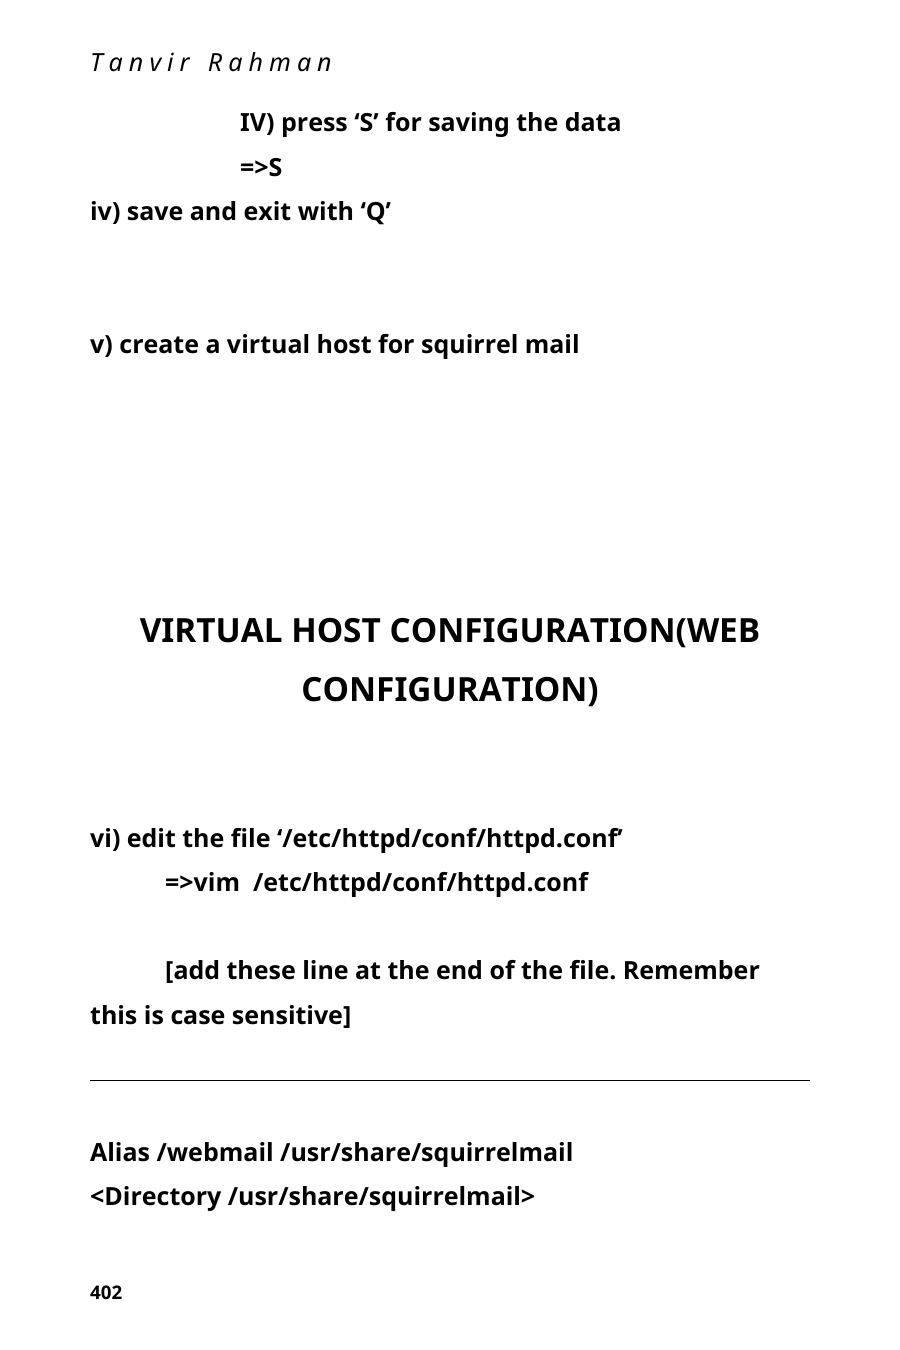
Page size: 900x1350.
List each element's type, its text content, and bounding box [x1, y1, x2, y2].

text vi) edit the file ‘/etc/httpd/conf/httpd.conf’ [90, 820, 810, 854]
text Alias /webmail /usr/share/squirrelmail [90, 1134, 810, 1169]
text v) create a virtual host for squirrel mail [90, 326, 810, 360]
text iv) save and exit with ‘Q’ [90, 193, 810, 228]
text =>S [90, 149, 810, 183]
text VIRTUAL HOST CONFIGURATION(WEB CONFIGURATION) [90, 606, 810, 711]
text =>vim /etc/httpd/conf/httpd.conf [90, 864, 810, 898]
text <Directory /usr/share/squirrelmail> [90, 1179, 810, 1213]
text IV) press ‘S’ for saving the data [90, 105, 810, 139]
text [add these line at the end of the file. Remember this is case sensitive] [90, 953, 810, 1031]
